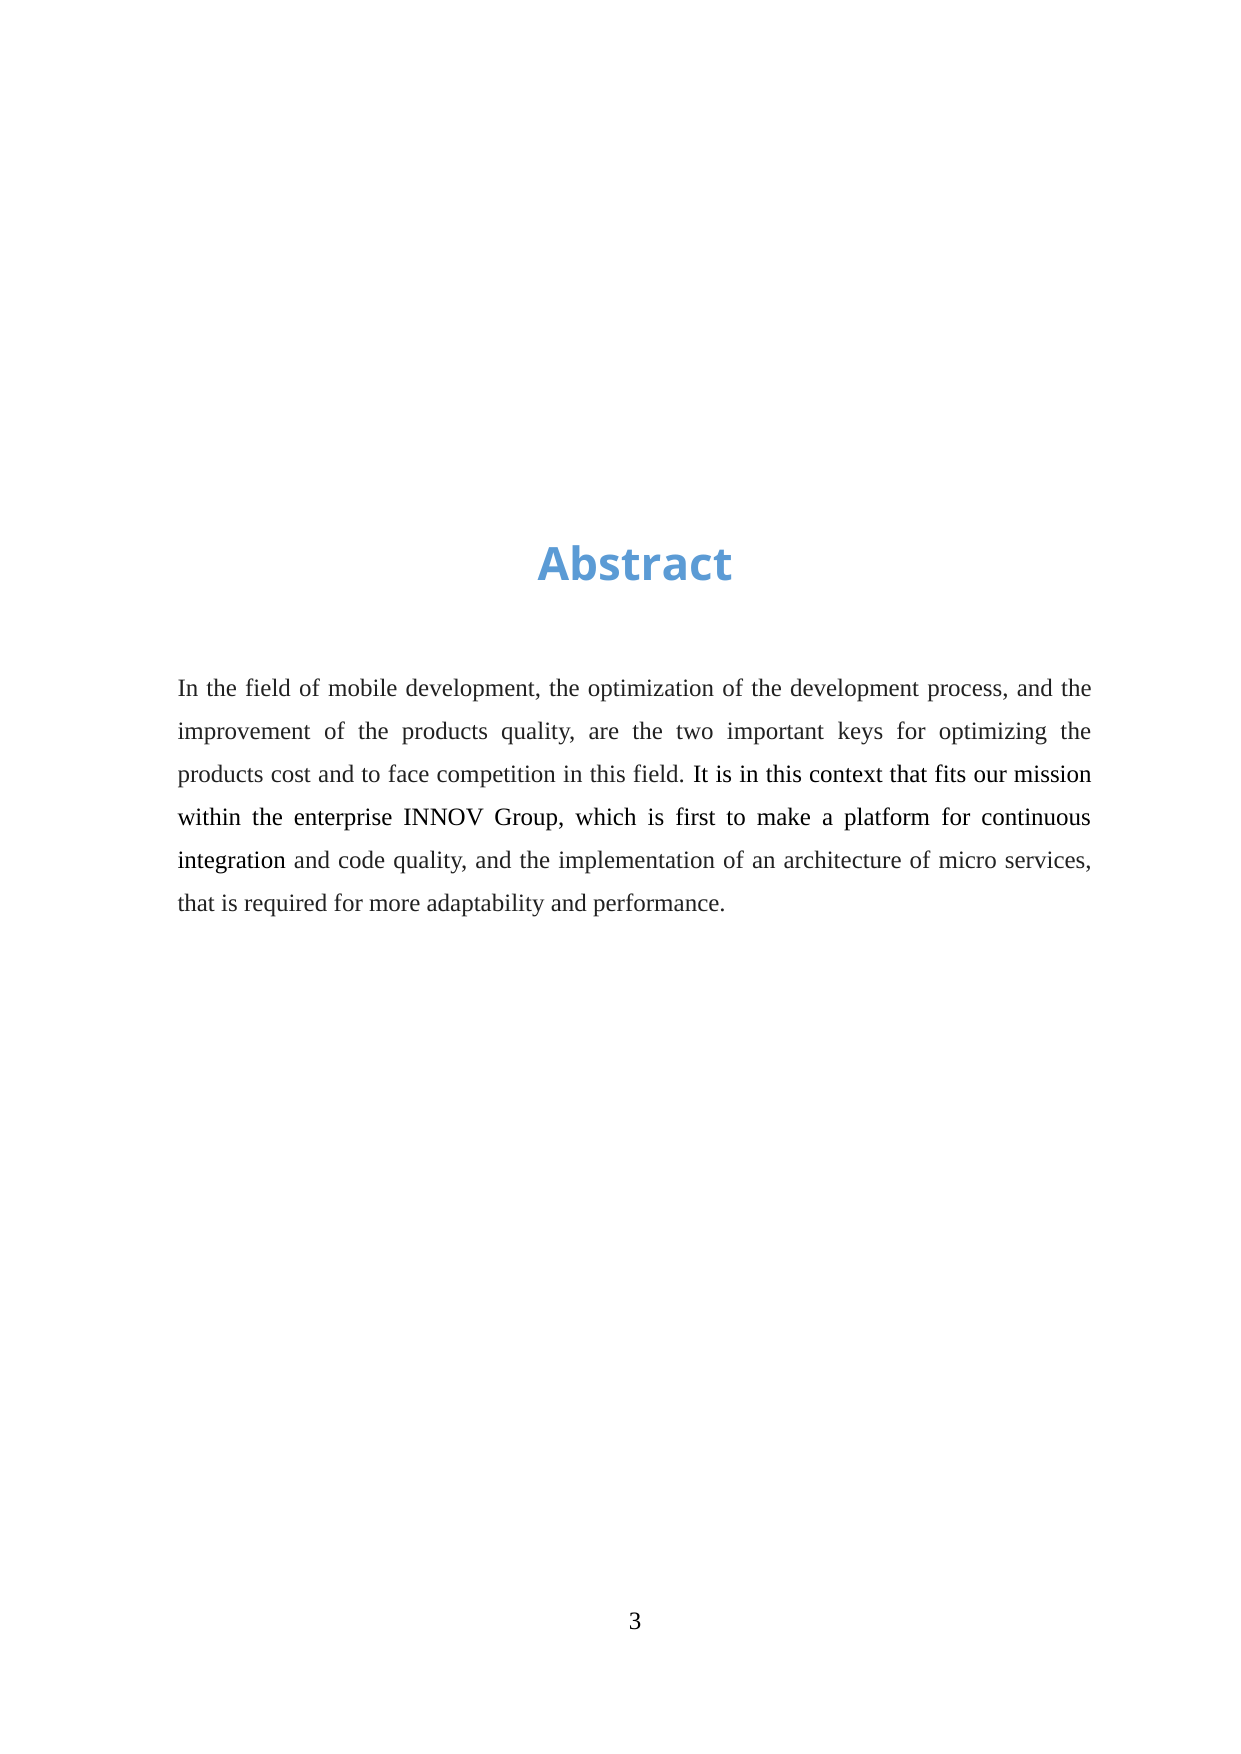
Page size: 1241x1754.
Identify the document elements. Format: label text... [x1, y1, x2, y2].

text Abstract [177, 531, 1092, 594]
text In the field of mobile development, the optimization of the development process, and the improvement of the products quality, are the two important keys for optimizing the products cost and to face competition in this field. It is in this context that fits our mission within the enterprise INNOV Group, which is first to make a platform for continuous integration and code quality, and the implementation of an architecture of micro services, that is required for more adaptability and performance. [177, 673, 1092, 917]
